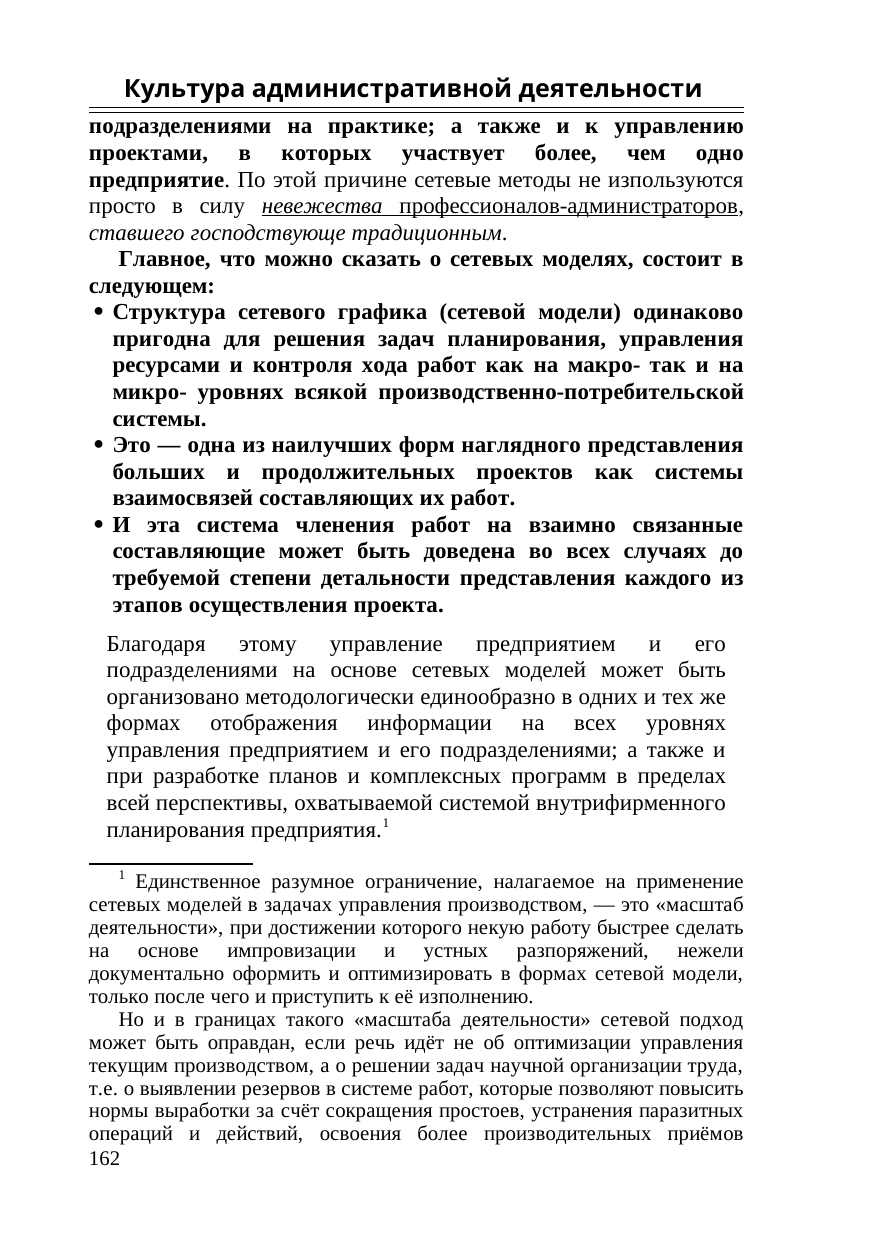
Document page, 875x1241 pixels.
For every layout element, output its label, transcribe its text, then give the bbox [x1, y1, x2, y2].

list Структура сетевого графика (сетевой модели) одинаково пригодна для решения задач планирования, управления ресурсами и контроля хода работ как на макро- так и на микро- уровнях всякой производственно-потребитель­ской системы. [94, 298, 744, 431]
text Благодаря этому управление предприятием и его подразделениями на основе сетевых моделей может быть организовано методологически единообразно в одних и тех же формах отображения информации на всех уровнях управления предприятием и его подразделениями; а также и при разработке планов и комплексных программ в пределах всей перспективы, охватываемой системой внутрифирменного планирования предприятия. [106, 629, 726, 842]
text Но и в границах такого «масштаба деятельности» сетевой подход может быть оправдан, если речь идёт не об оптимизации управления текущим производством, а о решении задач научной организации труда, т.е. о выявлении резервов в системе работ, которые позволяют повысить нормы выработки за счёт сокращения простоев, устранения паразитных операций и действий, освоения более производительных приёмов [89, 1008, 744, 1145]
text Единственное разумное ограничение, налагаемое на применение сетевых моделей в задачах управления производством, — это «масштаб деятельности», при достижении которого некую работу быстрее сделать на основе импровизации и устных разпоряжений, нежели документально оформить и оптимизировать в формах сетевой модели, только после чего и приступить к её изполнению. [89, 870, 744, 1008]
list Это — одна из наилучших форм наглядного представления больших и продолжительных проектов как системы взаимосвязей составляющих их работ. [94, 431, 744, 511]
list И эта система членения работ на взаимно связанные составляющие может быть доведена во всех случаях до требуемой степени детальности представления каждого из этапов осуществления проекта. [94, 511, 744, 617]
text подразделениями на практике; а также и к управлению проектами, в которых участвует более, чем одно предприятие. По этой причине сетевые методы не изпользуются просто в силу невежества профессионалов-админис­тра­торов, ставшего господствующе традиционным. [89, 113, 744, 245]
text Главное, что можно сказать о сетевых моделях, состоит в следующем: [89, 245, 744, 298]
